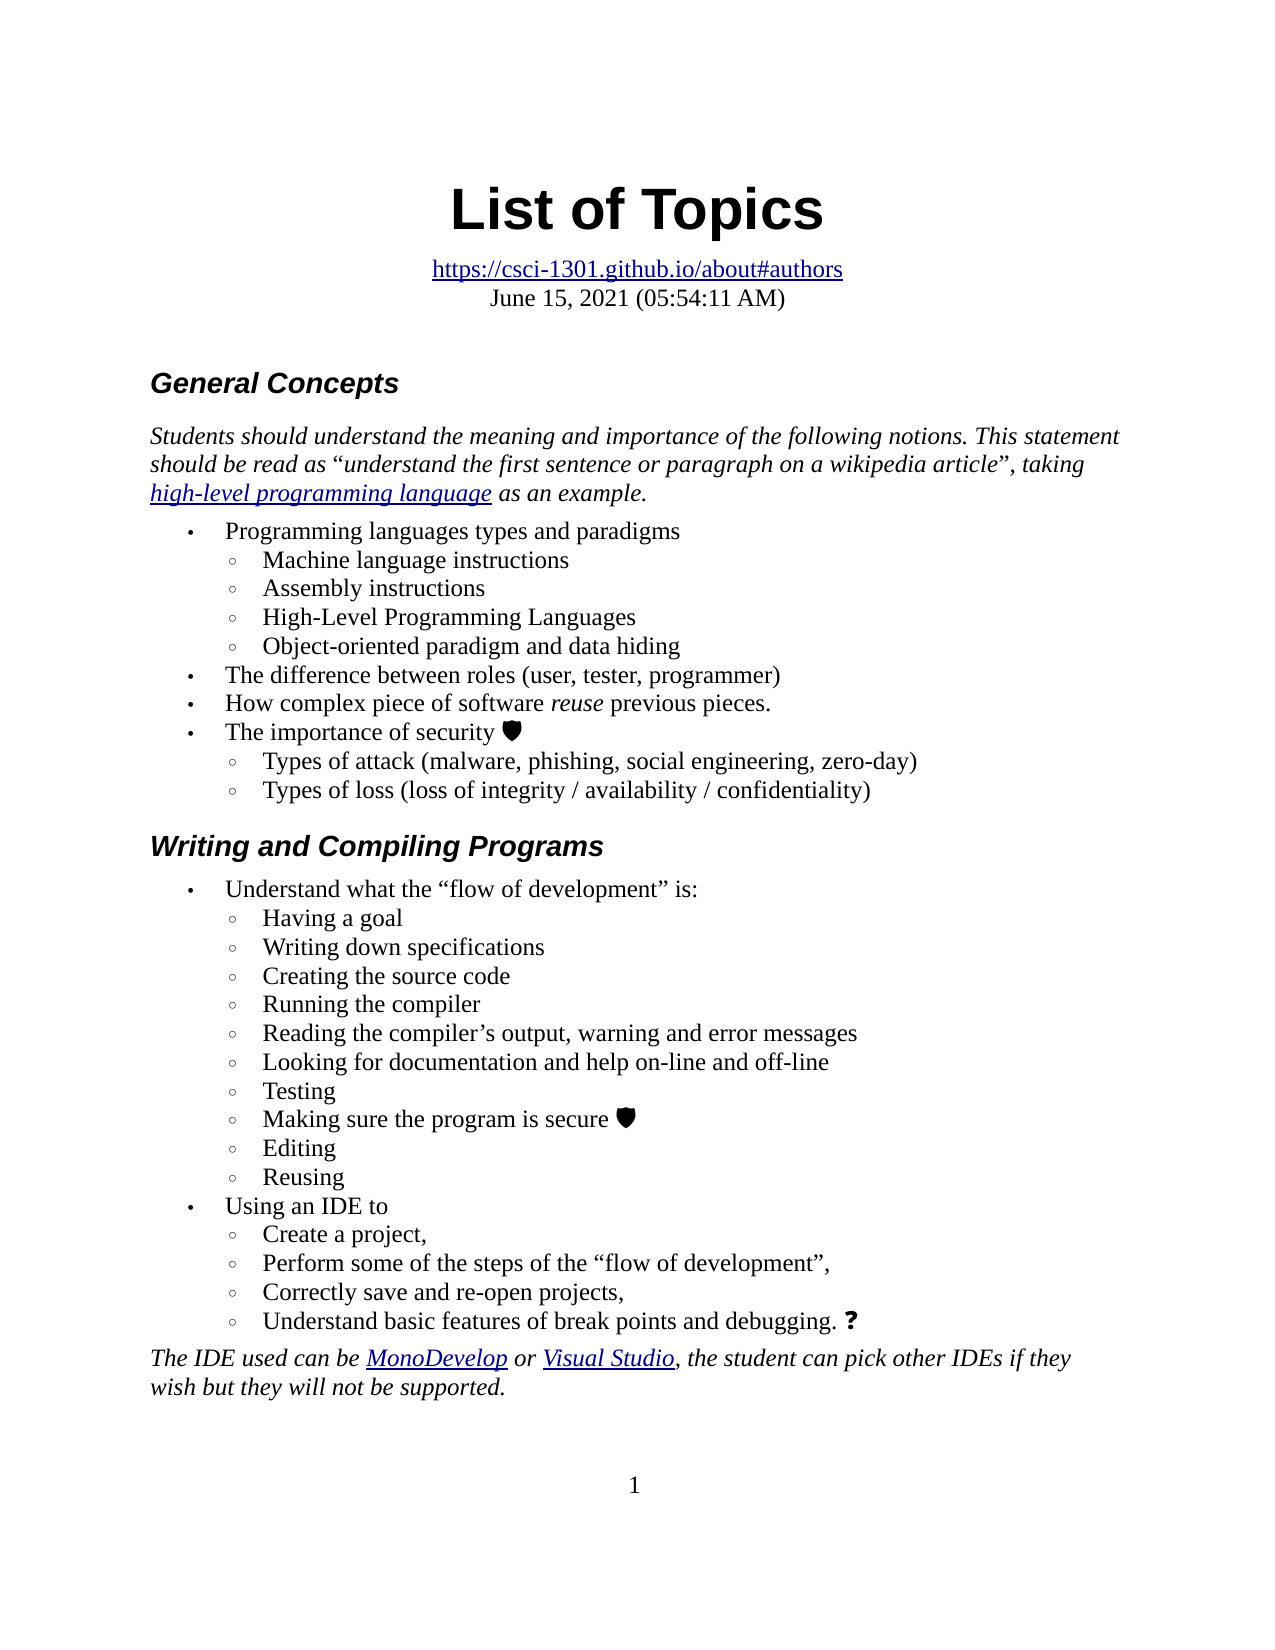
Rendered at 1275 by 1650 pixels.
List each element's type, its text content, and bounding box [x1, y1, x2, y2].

list How complex piece of software reuse previous pieces. [187, 688, 1125, 717]
text https://csci-1301.github.io/about#authors [150, 254, 1125, 283]
list High-Level Programming Languages [225, 602, 1125, 631]
list Writing down specifications [225, 932, 1125, 961]
list Reusing [225, 1162, 1125, 1191]
list The difference between roles (user, tester, programmer) [187, 660, 1125, 688]
list Programming languages types and paradigms [187, 516, 1125, 545]
title List of Topics [150, 175, 1125, 242]
list Having a goal [225, 903, 1125, 932]
list Running the compiler [225, 989, 1125, 1018]
list Create a project, [225, 1219, 1125, 1248]
subtitle Writing and Compiling Programs [150, 828, 1125, 862]
list Types of attack (malware, phishing, social engineering, zero-day) [225, 746, 1125, 775]
list Understand basic features of break points and debugging. ❓ [225, 1306, 1125, 1334]
subtitle General Concepts [150, 366, 1125, 399]
list Using an IDE to [187, 1191, 1125, 1219]
list Types of loss (loss of integrity / availability / confidentiality) [225, 775, 1125, 803]
list Reading the compiler’s output, warning and error messages [225, 1018, 1125, 1047]
list Looking for documentation and help on-line and off-line [225, 1047, 1125, 1076]
list Perform some of the steps of the “flow of development”, [225, 1248, 1125, 1277]
list Assembly instructions [225, 573, 1125, 602]
list Editing [225, 1133, 1125, 1162]
text Students should understand the meaning and importance of the following notions. This statement should be read as “understand the first sentence or paragraph on a wikipedia article”, taking high-level programming language as an example. [150, 421, 1125, 507]
list Testing [225, 1076, 1125, 1104]
list Creating the source code [225, 961, 1125, 989]
list Understand what the “flow of development” is: [187, 874, 1125, 903]
text The IDE used can be MonoDevelop or Visual Studio, the student can pick other IDEs if they wish but they will not be supported. [150, 1343, 1125, 1401]
text June 15, 2021 (05:54:11 AM) [150, 283, 1125, 312]
list The importance of security 🛡️ [187, 717, 1125, 746]
list Making sure the program is secure 🛡️ [225, 1104, 1125, 1133]
list Machine language instructions [225, 545, 1125, 573]
list Object-oriented paradigm and data hiding [225, 631, 1125, 660]
list Correctly save and re-open projects, [225, 1277, 1125, 1306]
